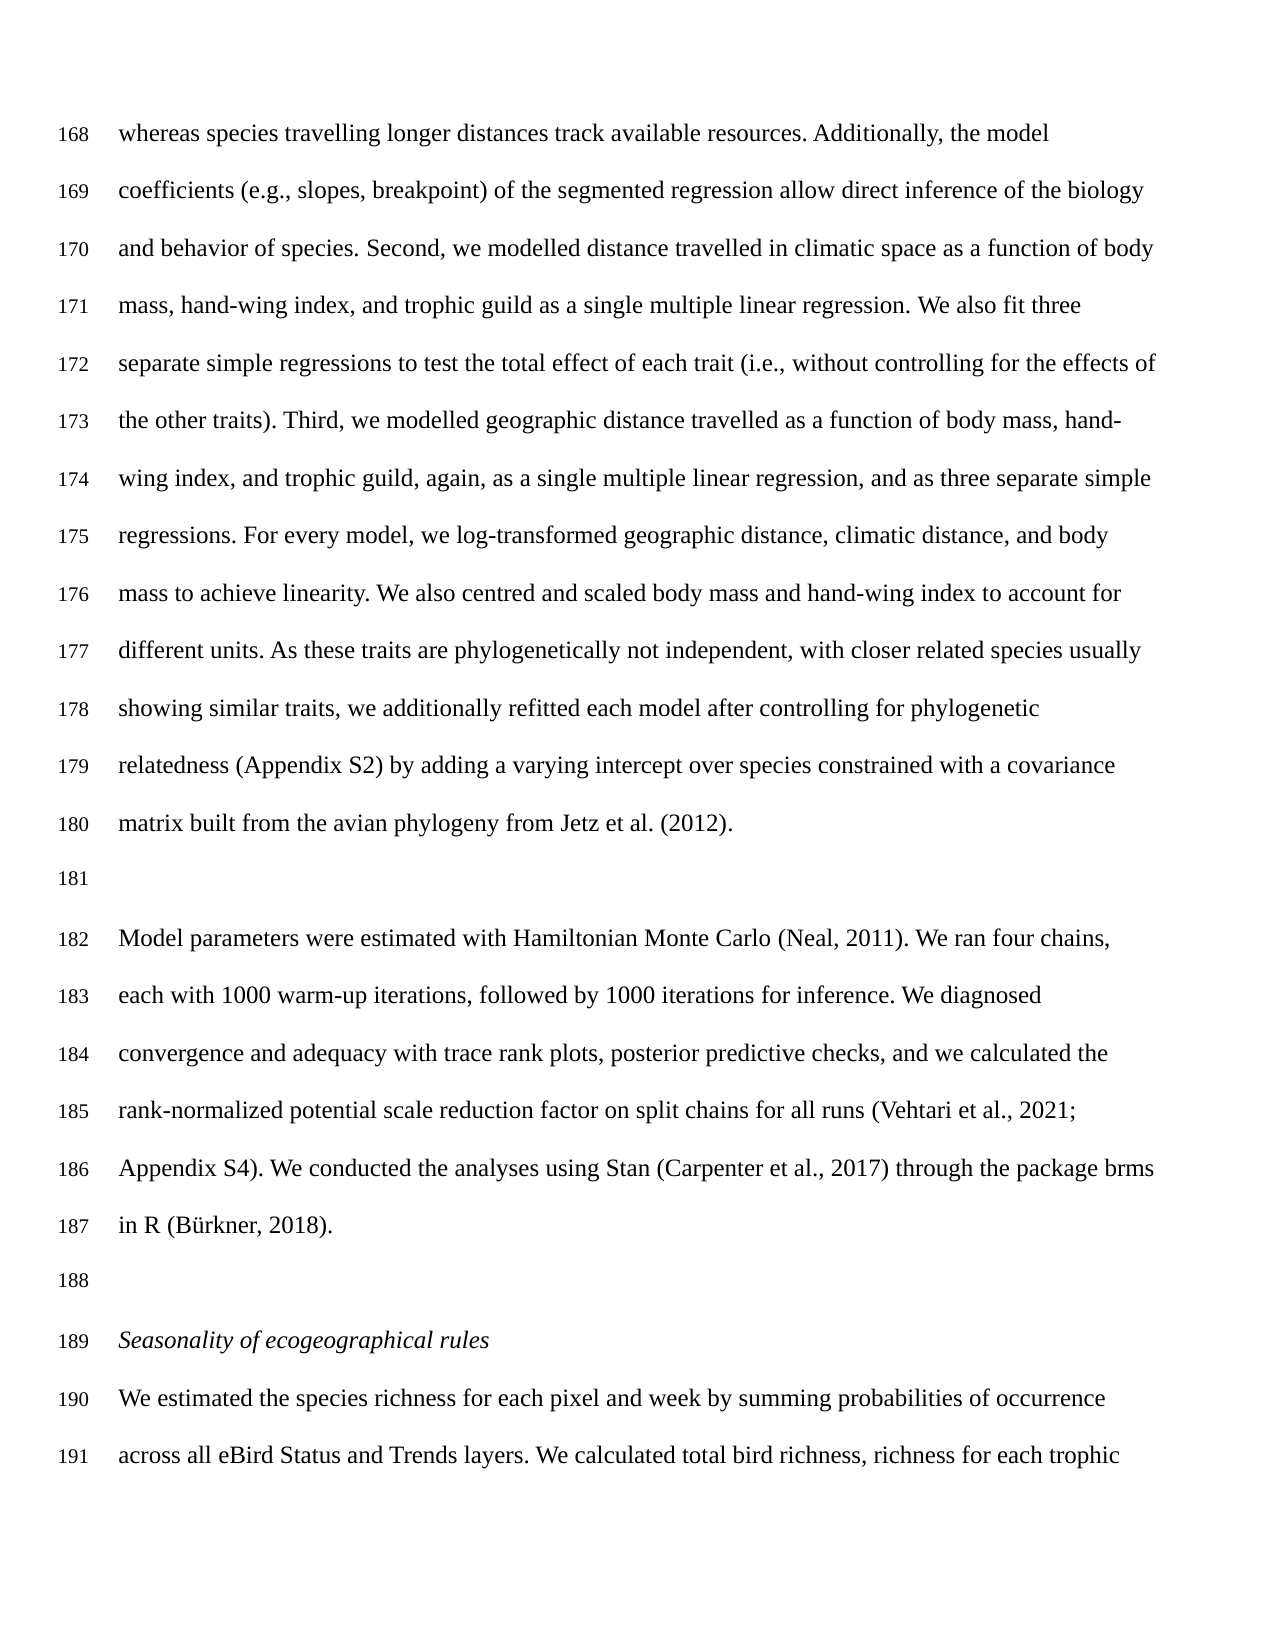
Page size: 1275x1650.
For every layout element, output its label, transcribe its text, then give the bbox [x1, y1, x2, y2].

text whereas species travelling longer distances track available resources. Additionally, the model coefficients (e.g., slopes, breakpoint) of the segmented regression allow direct inference of the biology and behavior of species. Second, we modelled distance travelled in climatic space as a function of body mass, hand-wing index, and trophic guild as a single multiple linear regression. We also fit three separate simple regressions to test the total effect of each trait (i.e., without controlling for the effects of the other traits). Third, we modelled geographic distance travelled as a function of body mass, hand-wing index, and trophic guild, again, as a single multiple linear regression, and as three separate simple regressions. For every model, we log-transformed geographic distance, climatic distance, and body mass to achieve linearity. We also centred and scaled body mass and hand-wing index to account for different units. As these traits are phylogenetically not independent, with closer related species usually showing similar traits, we additionally refitted each model after controlling for phylogenetic relatedness (Appendix S2) by adding a varying intercept over species constrained with a covariance matrix built from the avian phylogeny from Jetz et al. (2012). [118, 118, 1157, 837]
text Model parameters were estimated with Hamiltonian Monte Carlo (Neal, 2011). We ran four chains, each with 1000 warm-up iterations, followed by 1000 iterations for inference. We diagnosed convergence and adequacy with trace rank plots, posterior predictive checks, and we calculated the rank-normalized potential scale reduction factor on split chains for all runs (Vehtari et al., 2021; Appendix S4). We conducted the analyses using Stan (Carpenter et al., 2017) through the package brms in R (Bürkner, 2018). [118, 923, 1157, 1239]
text We estimated the species richness for each pixel and week by summing probabilities of occurrence across all eBird Status and Trends layers. We calculated total bird richness, richness for each trophic [118, 1383, 1157, 1469]
text Seasonality of ecogeographical rules [118, 1326, 1157, 1354]
